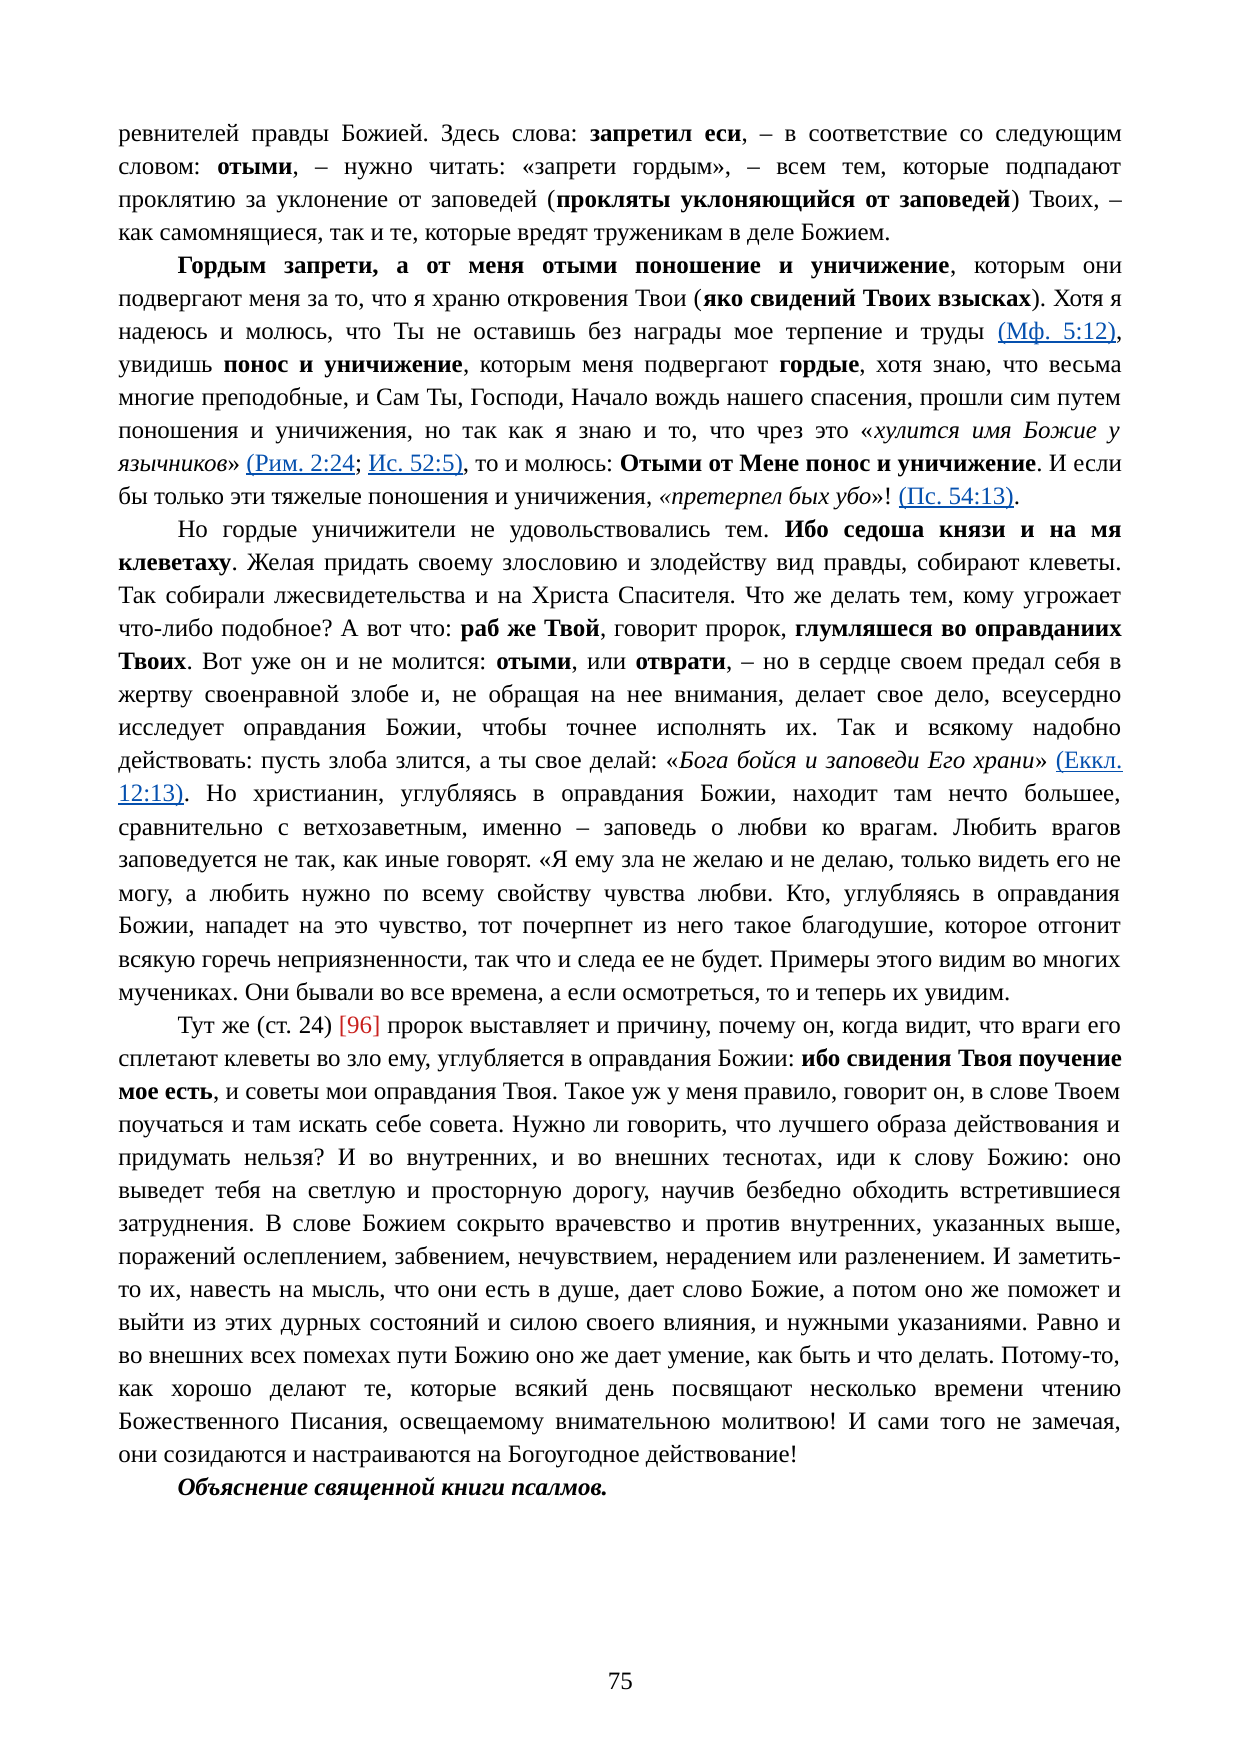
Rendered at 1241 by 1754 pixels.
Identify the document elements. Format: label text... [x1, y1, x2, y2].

text Но гордые уничижители не удовольствовались тем. Ибо седоша князи и на мя клеветаху. Желая придать своему злословию и злодейству вид правды, собирают клеветы. Так собирали лжесвидетельства и на Христа Спасителя. Что же делать тем, кому угрожает что-либо подобное? А вот что: раб же Твой, говорит пророк, глумляшеся во оправданиих Твоих. Вот уже он и не молится: отыми, или отврати, – но в сердце своем предал себя в жертву своенравной злобе и, не обращая на нее внимания, делает свое дело, всеусердно исследует оправдания Божии, чтобы точнее исполнять их. Так и всякому надобно действовать: пусть злоба злится, а ты свое делай: «Бога бойся и заповеди Его храни» (Еккл. 12:13). Но христианин, углубляясь в оправдания Божии, находит там нечто большее, сравнительно с ветхозаветным, именно – заповедь о любви ко врагам. Любить врагов заповедуется не так, как иные говорят. «Я ему зла не желаю и не делаю, только видеть его не могу, а любить нужно по всему свойству чувства любви. Кто, углубляясь в оправдания Божии, нападет на это чувство, тот почерпнет из него такое благодушие, которое отгонит всякую горечь неприязненности, так что и следа ее не будет. Примеры этого видим во многих мучениках. Они бывали во все времена, а если осмотреться, то и теперь их увидим. [118, 514, 1122, 1005]
text Тут же (ст. 24) [96] пророк выставляет и причину, почему он, когда видит, что враги его сплетают клеветы во зло ему, углубляется в оправдания Божии: ибо свидения Твоя поучение мое есть, и советы мои оправдания Твоя. Такое уж у меня правило, говорит он, в слове Твоем поучаться и там искать себе совета. Нужно ли говорить, что лучшего образа действования и придумать нельзя? И во внутренних, и во внешних теснотах, иди к слову Божию: оно выведет тебя на светлую и просторную дорогу, научив безбедно обходить встретившиеся затруднения. В слове Божием сокрыто врачевство и против внутренних, указанных выше, поражений ослеплением, забвением, нечувствием, нерадением или разленением. И заметить-то их, навесть на мысль, что они есть в душе, дает слово Божие, а потом оно же поможет и выйти из этих дурных состояний и силою своего влияния, и нужными указаниями. Равно и во внешних всех помехах пути Божию оно же дает умение, как быть и что делать. Потому-то, как хорошо делают те, которые всякий день посвящают несколько времени чтению Божественного Писания, освещаемому внимательною молитвою! И сами того не замечая, они созидаются и настраиваются на Богоугодное действование! [118, 1010, 1122, 1468]
text Гордым запрети, а от меня отыми поношение и уничижение, которым они подвергают меня за то, что я храню откровения Твои (яко свидений Твоих взысках). Хотя я надеюсь и молюсь, что Ты не оставишь без награды мое терпение и труды (Мф. 5:12), увидишь понос и уничижение, которым меня подвергают гордые, хотя знаю, что весьма многие преподобные, и Сам Ты, Господи, Начало вождь нашего спасения, прошли сим путем поношения и уничижения, но так как я знаю и то, что чрез это «хулится имя Божие у язычников» (Рим. 2:24; Ис. 52:5), то и молюсь: Отыми от Мене понос и уничижение. И если бы только эти тяжелые поношения и уничижения, «претерпел бых убо»! (Пс. 54:13). [118, 250, 1122, 510]
text ревнителей правды Божией. Здесь слова: запретил еси, – в соответствие со следующим словом: отыми, – нужно читать: «запрети гордым», – всем тем, которые подпадают проклятию за уклонение от заповедей (прокляты уклоняющийся от заповедей) Твоих, – как самомнящиеся, так и те, которые вредят труженикам в деле Божием. [118, 118, 1122, 246]
text Объяснение священной книги псалмов. [118, 1472, 1122, 1501]
